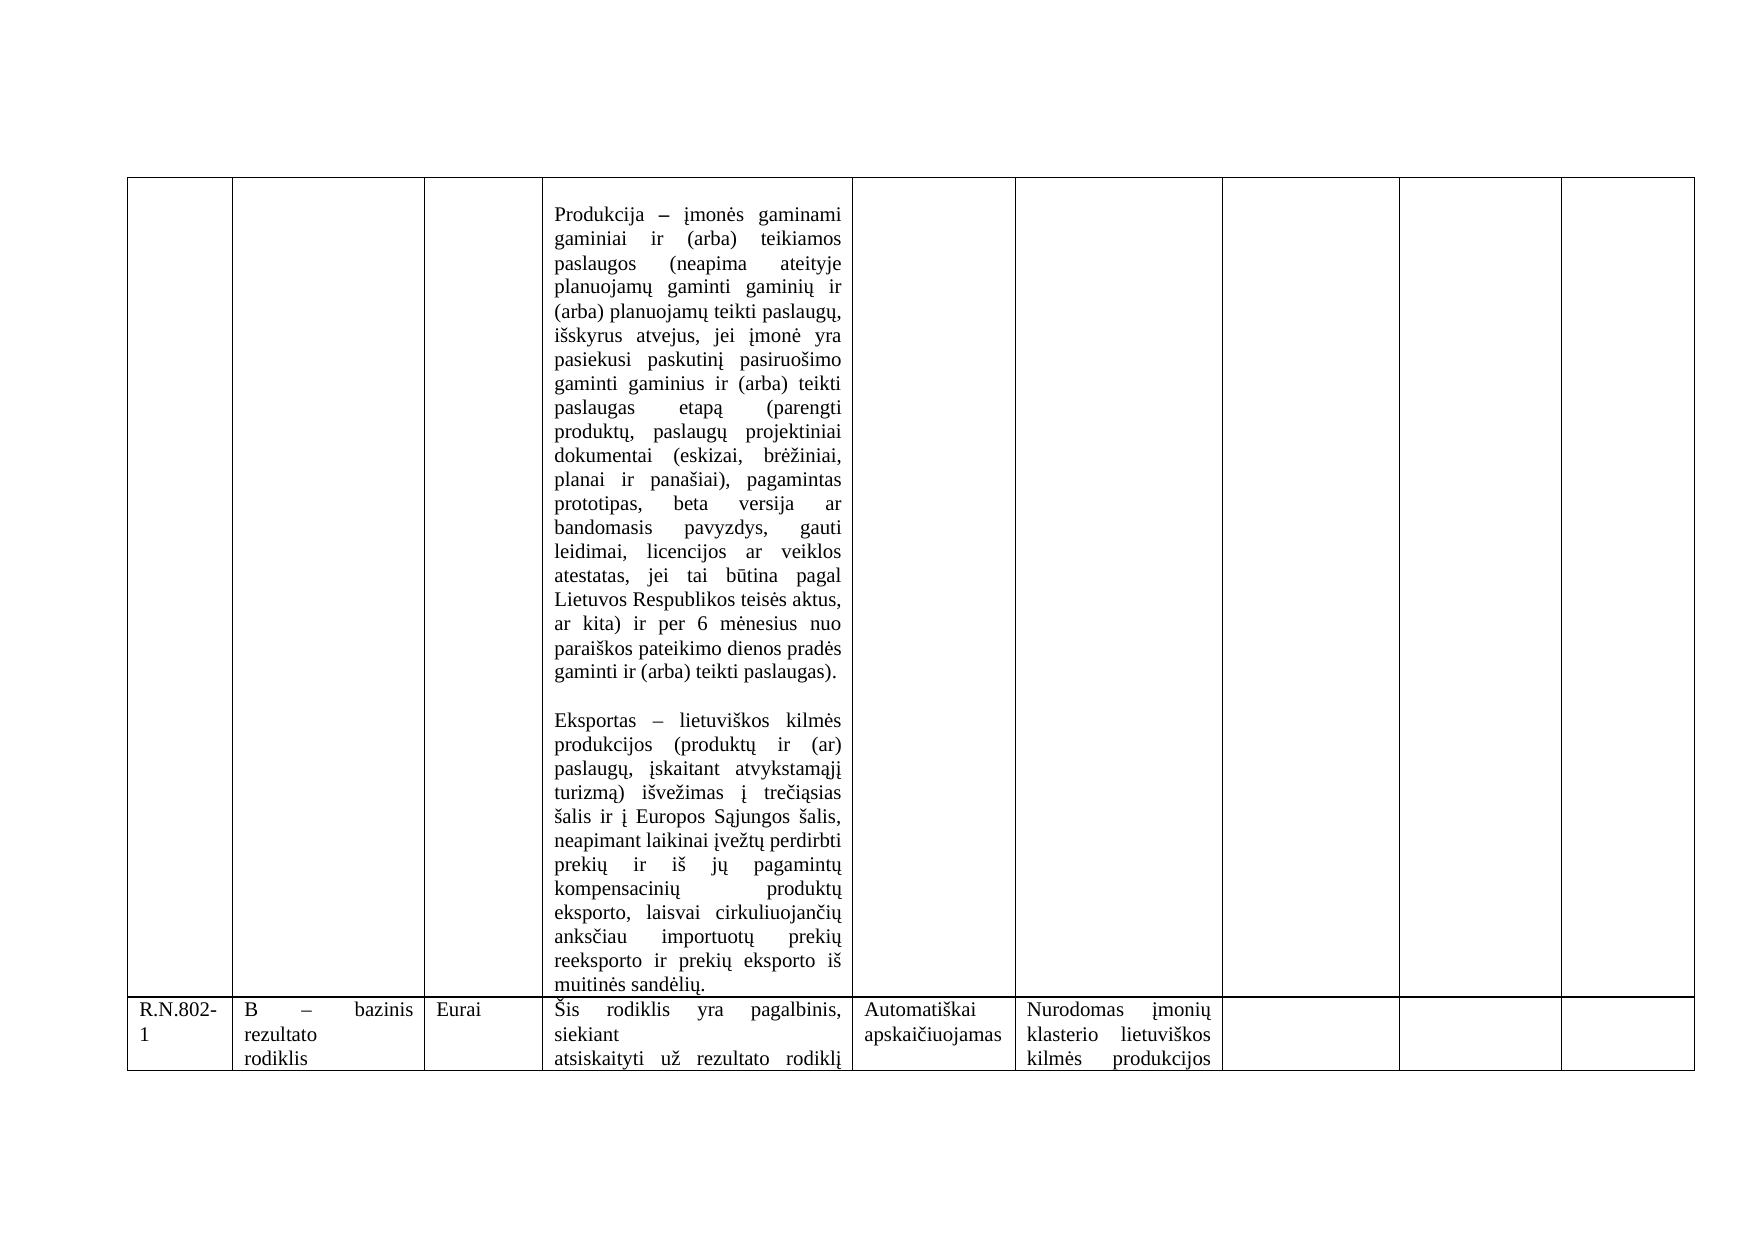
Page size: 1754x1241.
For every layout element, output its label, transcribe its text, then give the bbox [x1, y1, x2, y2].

table_cell [425, 178, 542, 996]
table_cell [128, 178, 232, 996]
table_cell [853, 178, 1015, 996]
table_cell [1400, 998, 1561, 1069]
table_cell B – bazinis rezultato rodiklis [233, 998, 424, 1069]
table_cell [1223, 998, 1399, 1069]
table_cell Šis rodiklis yra pagalbinis, siekiant atsiskaityti už rezultato rodiklį [543, 998, 852, 1069]
table_cell Eurai [425, 998, 542, 1069]
table_cell [1016, 178, 1222, 996]
table_cell Nurodomas įmonių klasterio lietuviškos kilmės produkcijos [1016, 998, 1222, 1069]
table_cell [233, 178, 424, 996]
table_cell [1562, 998, 1694, 1069]
table_cell [1223, 178, 1399, 996]
table_cell Produkcija – įmonės gaminami gaminiai ir (arba) teikiamos paslaugos (neapima ateityje planuojamų gaminti gaminių ir (arba) planuojamų teikti paslaugų, išskyrus atvejus, jei įmonė yra pasiekusi paskutinį pasiruošimo gaminti gaminius ir (arba) teikti paslaugas etapą (parengti produktų, paslaugų projektiniai dokumentai (eskizai, brėžiniai, planai ir panašiai), pagamintas prototipas, beta versija ar bandomasis pavyzdys, gauti leidimai, licencijos ar veiklos atestatas, jei tai būtina pagal Lietuvos Respublikos teisės aktus, ar kita) ir per 6 mėnesius nuo paraiškos pateikimo dienos pradės gaminti ir (arba) teikti paslaugas). Eksportas – lietuviškos kilmės produkcijos (produktų ir (ar) paslaugų, įskaitant atvykstamąjį turizmą) išvežimas į trečiąsias šalis ir į Europos Sąjungos šalis, neapimant laikinai įvežtų perdirbti prekių ir iš jų pagamintų kompensacinių produktų eksporto, laisvai cirkuliuojančių anksčiau importuotų prekių reeksporto ir prekių eksporto iš muitinės sandėlių. [543, 178, 852, 996]
table_cell [1562, 178, 1694, 996]
table_cell R.N.802-1 [128, 998, 232, 1069]
table_cell Automatiškai apskaičiuojamas [853, 998, 1015, 1069]
table_cell [1400, 178, 1561, 996]
